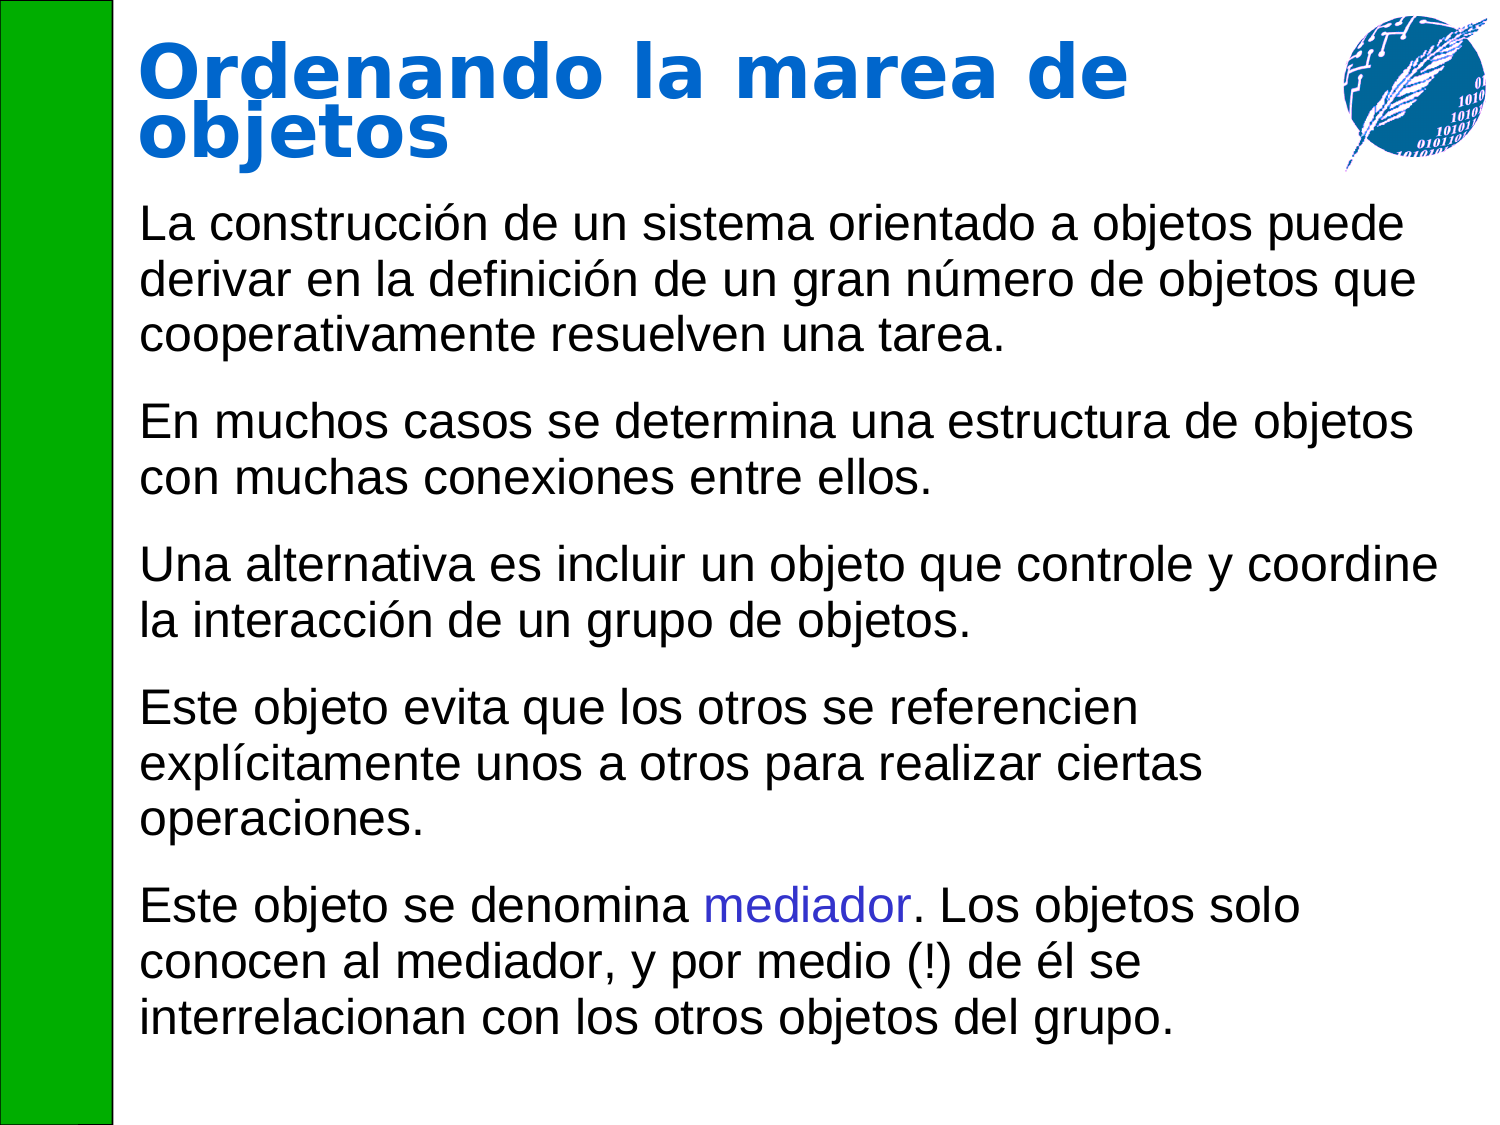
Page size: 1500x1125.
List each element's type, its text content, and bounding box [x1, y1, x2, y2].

picture [1459, 123, 1464, 131]
title Ordenando la marea de objetos [137, 24, 1411, 187]
picture [1341, 15, 1410, 24]
picture [1472, 108, 1477, 116]
text_box La construcción de un sistema orientado a objetos puede derivar en la definición de un gran número de objetos que cooperativamente resuelven una tarea. En muchos casos se determina una estructura de objetos con muchas conexiones entre ellos. Una alternativa es incluir un objeto que controle y coordine la interacción de un grupo de objetos. Este objeto evita que los otros se referencien explícitamente unos a otros para realizar ciertas operaciones. Este objeto se denomina mediador. Los objetos solo conocen al mediador, y por medio (!) de él se interrelacionan con los otros objetos del grupo. [125, 187, 1476, 1053]
picture [1409, 15, 1416, 24]
picture [1444, 126, 1450, 135]
picture [1458, 111, 1464, 120]
picture [1411, 15, 1488, 172]
picture [1418, 140, 1425, 147]
picture [1466, 95, 1471, 105]
picture [1476, 78, 1480, 88]
